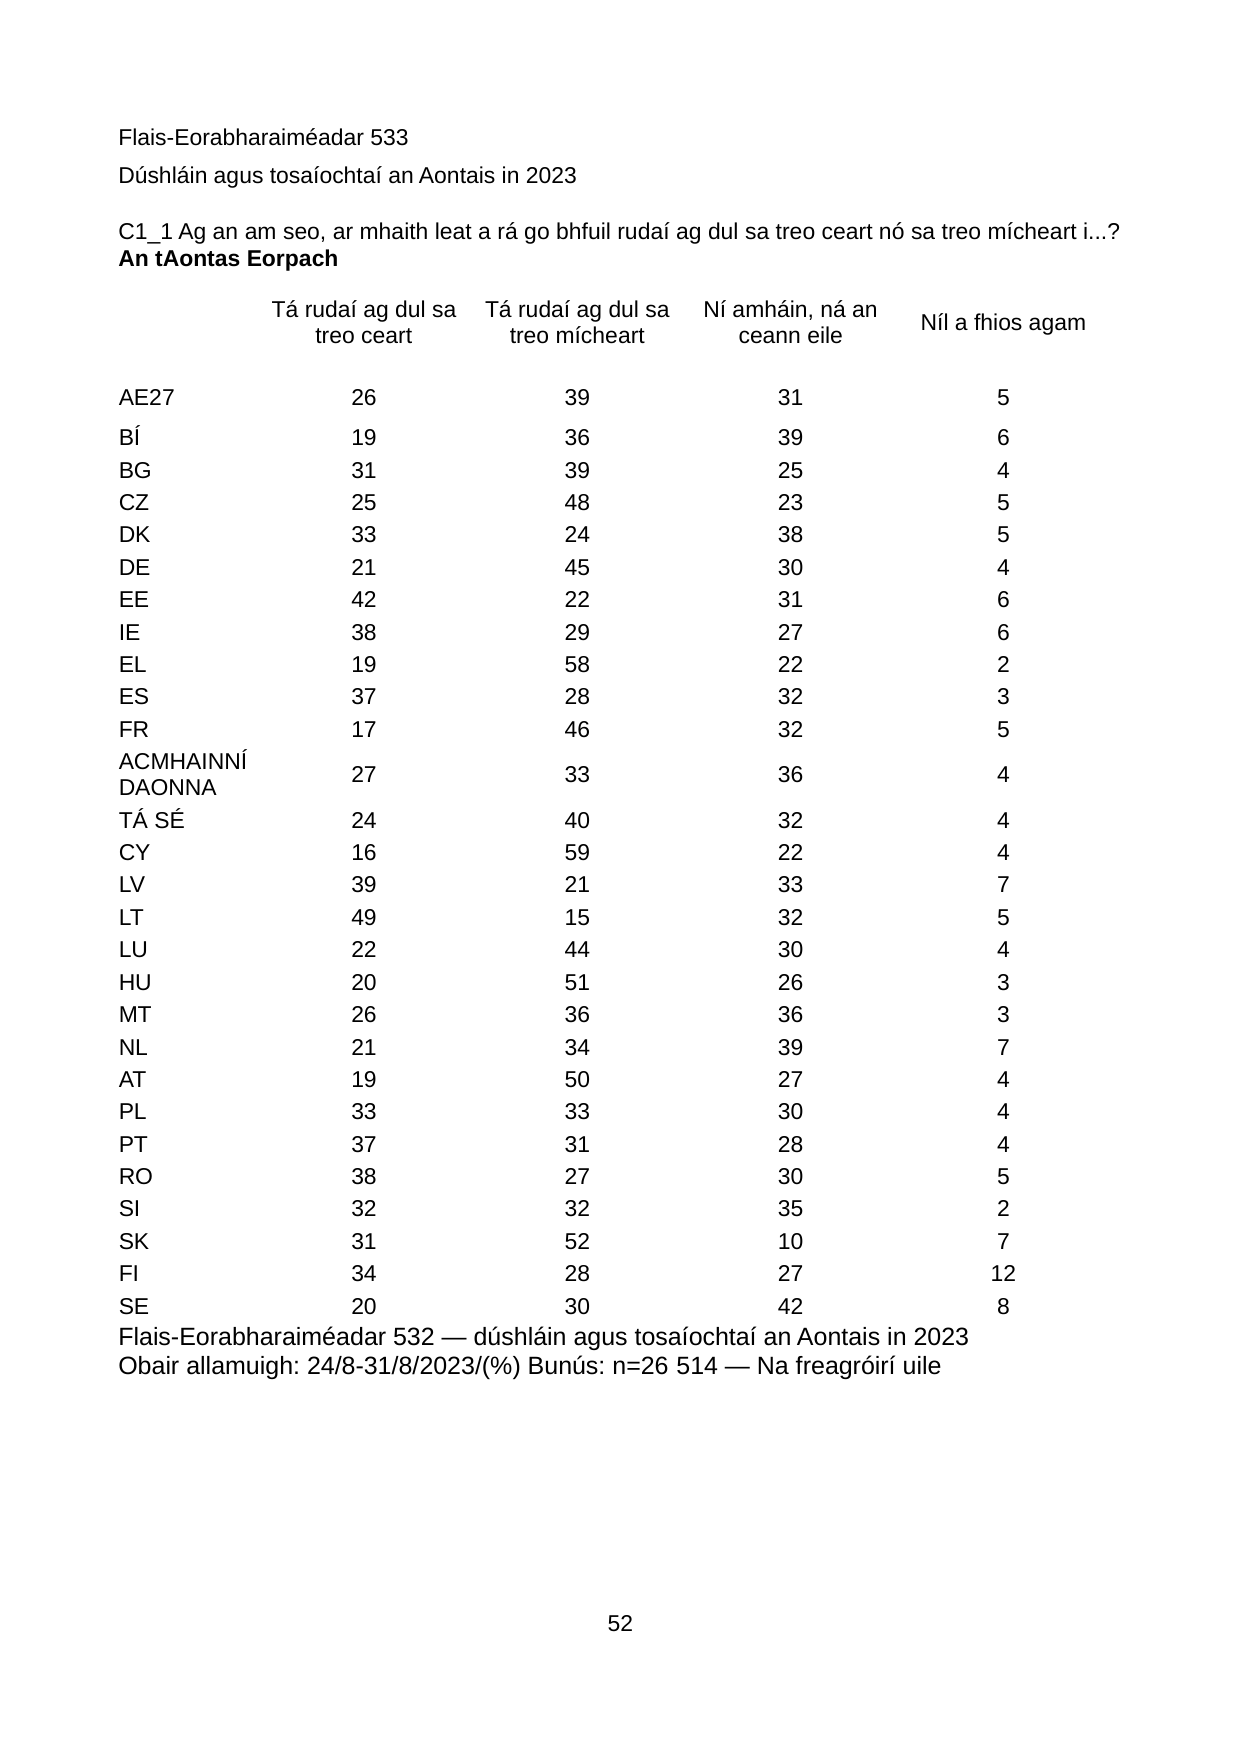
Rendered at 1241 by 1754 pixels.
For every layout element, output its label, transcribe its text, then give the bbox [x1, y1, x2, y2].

table_cell 36 [470, 998, 684, 1030]
table_cell 58 [470, 648, 684, 680]
table_cell EL [116, 648, 257, 680]
table_cell SK [116, 1225, 257, 1257]
table_cell 4 [897, 551, 1109, 583]
table_cell 26 [684, 966, 897, 998]
table_cell 36 [684, 998, 897, 1030]
table_cell 5 [897, 486, 1109, 518]
table_cell 2 [897, 1193, 1109, 1225]
table_cell 28 [470, 680, 684, 713]
table_cell 45 [470, 551, 684, 583]
table_cell CZ [116, 486, 257, 518]
table_cell 15 [470, 901, 684, 933]
table_cell 34 [257, 1257, 470, 1289]
table_cell 3 [897, 680, 1109, 713]
table_cell 4 [897, 933, 1109, 966]
table_cell 48 [470, 486, 684, 518]
table_cell 20 [257, 1290, 470, 1322]
table_cell PT [116, 1128, 257, 1160]
table_cell RO [116, 1160, 257, 1192]
table_cell 52 [470, 1225, 684, 1257]
table_cell 7 [897, 869, 1109, 901]
table_cell 30 [684, 1095, 897, 1128]
table_cell 3 [897, 966, 1109, 998]
table_cell 39 [684, 421, 897, 453]
table_cell 31 [257, 454, 470, 486]
table_cell 16 [257, 836, 470, 868]
table_cell 24 [470, 518, 684, 551]
table_cell 27 [684, 616, 897, 648]
table_cell 22 [684, 648, 897, 680]
table_cell 30 [684, 933, 897, 966]
table_cell NL [116, 1030, 257, 1063]
table_cell 27 [257, 745, 470, 804]
table_cell 6 [897, 616, 1109, 648]
table_cell 10 [684, 1225, 897, 1257]
table_cell 51 [470, 966, 684, 998]
table_cell 31 [684, 374, 897, 421]
table_cell 34 [470, 1030, 684, 1063]
table_cell 59 [470, 836, 684, 868]
table_cell 7 [897, 1225, 1109, 1257]
text C1_1 Ag an am seo, ar mhaith leat a rá go bhfuil rudaí ag dul sa treo ceart nó sa treo mícheart i...? An tAontas Eorpach [118, 218, 1122, 271]
table_cell LT [116, 901, 257, 933]
table_cell EE [116, 583, 257, 616]
table_cell 35 [684, 1193, 897, 1225]
table_cell 21 [470, 869, 684, 901]
table_cell 31 [257, 1225, 470, 1257]
table_cell 39 [257, 869, 470, 901]
table_cell 33 [470, 1095, 684, 1128]
table_cell 4 [897, 836, 1109, 868]
table_cell 30 [470, 1290, 684, 1322]
table_cell 40 [470, 804, 684, 836]
table_cell FR [116, 713, 257, 745]
table_cell 4 [897, 1095, 1109, 1128]
table_cell 32 [684, 713, 897, 745]
table_cell PL [116, 1095, 257, 1128]
table_cell 5 [897, 518, 1109, 551]
table_cell 36 [470, 421, 684, 453]
table_cell 28 [470, 1257, 684, 1289]
table_cell 22 [257, 933, 470, 966]
table_cell 19 [257, 1063, 470, 1095]
table_cell FI [116, 1257, 257, 1289]
table_cell 4 [897, 1063, 1109, 1095]
table_cell 23 [684, 486, 897, 518]
table_cell 38 [684, 518, 897, 551]
table_cell 5 [897, 374, 1109, 421]
table_cell 42 [257, 583, 470, 616]
table_cell 39 [470, 374, 684, 421]
table_cell 31 [470, 1128, 684, 1160]
text Flais-Eorabharaiméadar 532 — dúshláin agus tosaíochtaí an Aontais in 2023 [118, 1322, 1122, 1351]
table_header Tá rudaí ag dul sa treo ceart [257, 271, 470, 373]
table_cell 22 [470, 583, 684, 616]
table_cell 29 [470, 616, 684, 648]
table_cell 21 [257, 1030, 470, 1063]
table_cell 37 [257, 680, 470, 713]
table_cell IE [116, 616, 257, 648]
table_cell 19 [257, 648, 470, 680]
table_cell 17 [257, 713, 470, 745]
table_cell 21 [257, 551, 470, 583]
table_cell 32 [684, 804, 897, 836]
table_cell 4 [897, 804, 1109, 836]
table_header Ní amháin, ná an ceann eile [684, 271, 897, 373]
table_cell 27 [470, 1160, 684, 1192]
table_cell 4 [897, 745, 1109, 804]
table_cell 27 [684, 1063, 897, 1095]
table_header Tá rudaí ag dul sa treo mícheart [470, 271, 684, 373]
table_cell 32 [684, 680, 897, 713]
table_cell 50 [470, 1063, 684, 1095]
table_cell BG [116, 454, 257, 486]
table_cell 26 [257, 998, 470, 1030]
table_cell 31 [684, 583, 897, 616]
table_cell 25 [257, 486, 470, 518]
table_cell AE27 [116, 374, 257, 421]
table_cell TÁ SÉ [116, 804, 257, 836]
text Obair allamuigh: 24/8-31/8/2023/(%) Bunús: n=26 514 — Na freagróirí uile [118, 1351, 1122, 1379]
table_cell BÍ [116, 421, 257, 453]
table_cell SI [116, 1193, 257, 1225]
table_cell 20 [257, 966, 470, 998]
table_cell LU [116, 933, 257, 966]
table_cell 32 [470, 1193, 684, 1225]
table_cell 44 [470, 933, 684, 966]
table_cell 5 [897, 901, 1109, 933]
table_cell 12 [897, 1257, 1109, 1289]
table_cell 4 [897, 454, 1109, 486]
table_cell HU [116, 966, 257, 998]
table_cell 33 [470, 745, 684, 804]
table_cell 28 [684, 1128, 897, 1160]
table_cell 27 [684, 1257, 897, 1289]
table_cell LV [116, 869, 257, 901]
table_header Níl a fhios agam [897, 271, 1109, 373]
table_cell DK [116, 518, 257, 551]
table_cell 46 [470, 713, 684, 745]
table_cell 32 [684, 901, 897, 933]
table_cell 26 [257, 374, 470, 421]
table_cell 49 [257, 901, 470, 933]
table_cell 36 [684, 745, 897, 804]
table_cell 42 [684, 1290, 897, 1322]
table_cell CY [116, 836, 257, 868]
table_cell 5 [897, 713, 1109, 745]
table_cell 24 [257, 804, 470, 836]
table_cell 38 [257, 1160, 470, 1192]
table_cell 4 [897, 1128, 1109, 1160]
table_cell 32 [257, 1193, 470, 1225]
table_cell DE [116, 551, 257, 583]
table_cell ES [116, 680, 257, 713]
table_cell 38 [257, 616, 470, 648]
table_cell 3 [897, 998, 1109, 1030]
table_cell 33 [257, 518, 470, 551]
table_cell MT [116, 998, 257, 1030]
table_cell 30 [684, 551, 897, 583]
table_header [116, 271, 257, 373]
table_cell 2 [897, 648, 1109, 680]
table_cell 33 [684, 869, 897, 901]
table_cell AT [116, 1063, 257, 1095]
table_cell ACMHAINNÍ DAONNA [116, 745, 257, 804]
table_cell 8 [897, 1290, 1109, 1322]
table_cell 39 [684, 1030, 897, 1063]
table_cell 6 [897, 421, 1109, 453]
table_cell 33 [257, 1095, 470, 1128]
table_cell 5 [897, 1160, 1109, 1192]
table_cell 22 [684, 836, 897, 868]
table_cell 7 [897, 1030, 1109, 1063]
table_cell 37 [257, 1128, 470, 1160]
table_cell 39 [470, 454, 684, 486]
table_cell 25 [684, 454, 897, 486]
table_cell 30 [684, 1160, 897, 1192]
table_cell 6 [897, 583, 1109, 616]
table_cell 19 [257, 421, 470, 453]
table_cell SE [116, 1290, 257, 1322]
